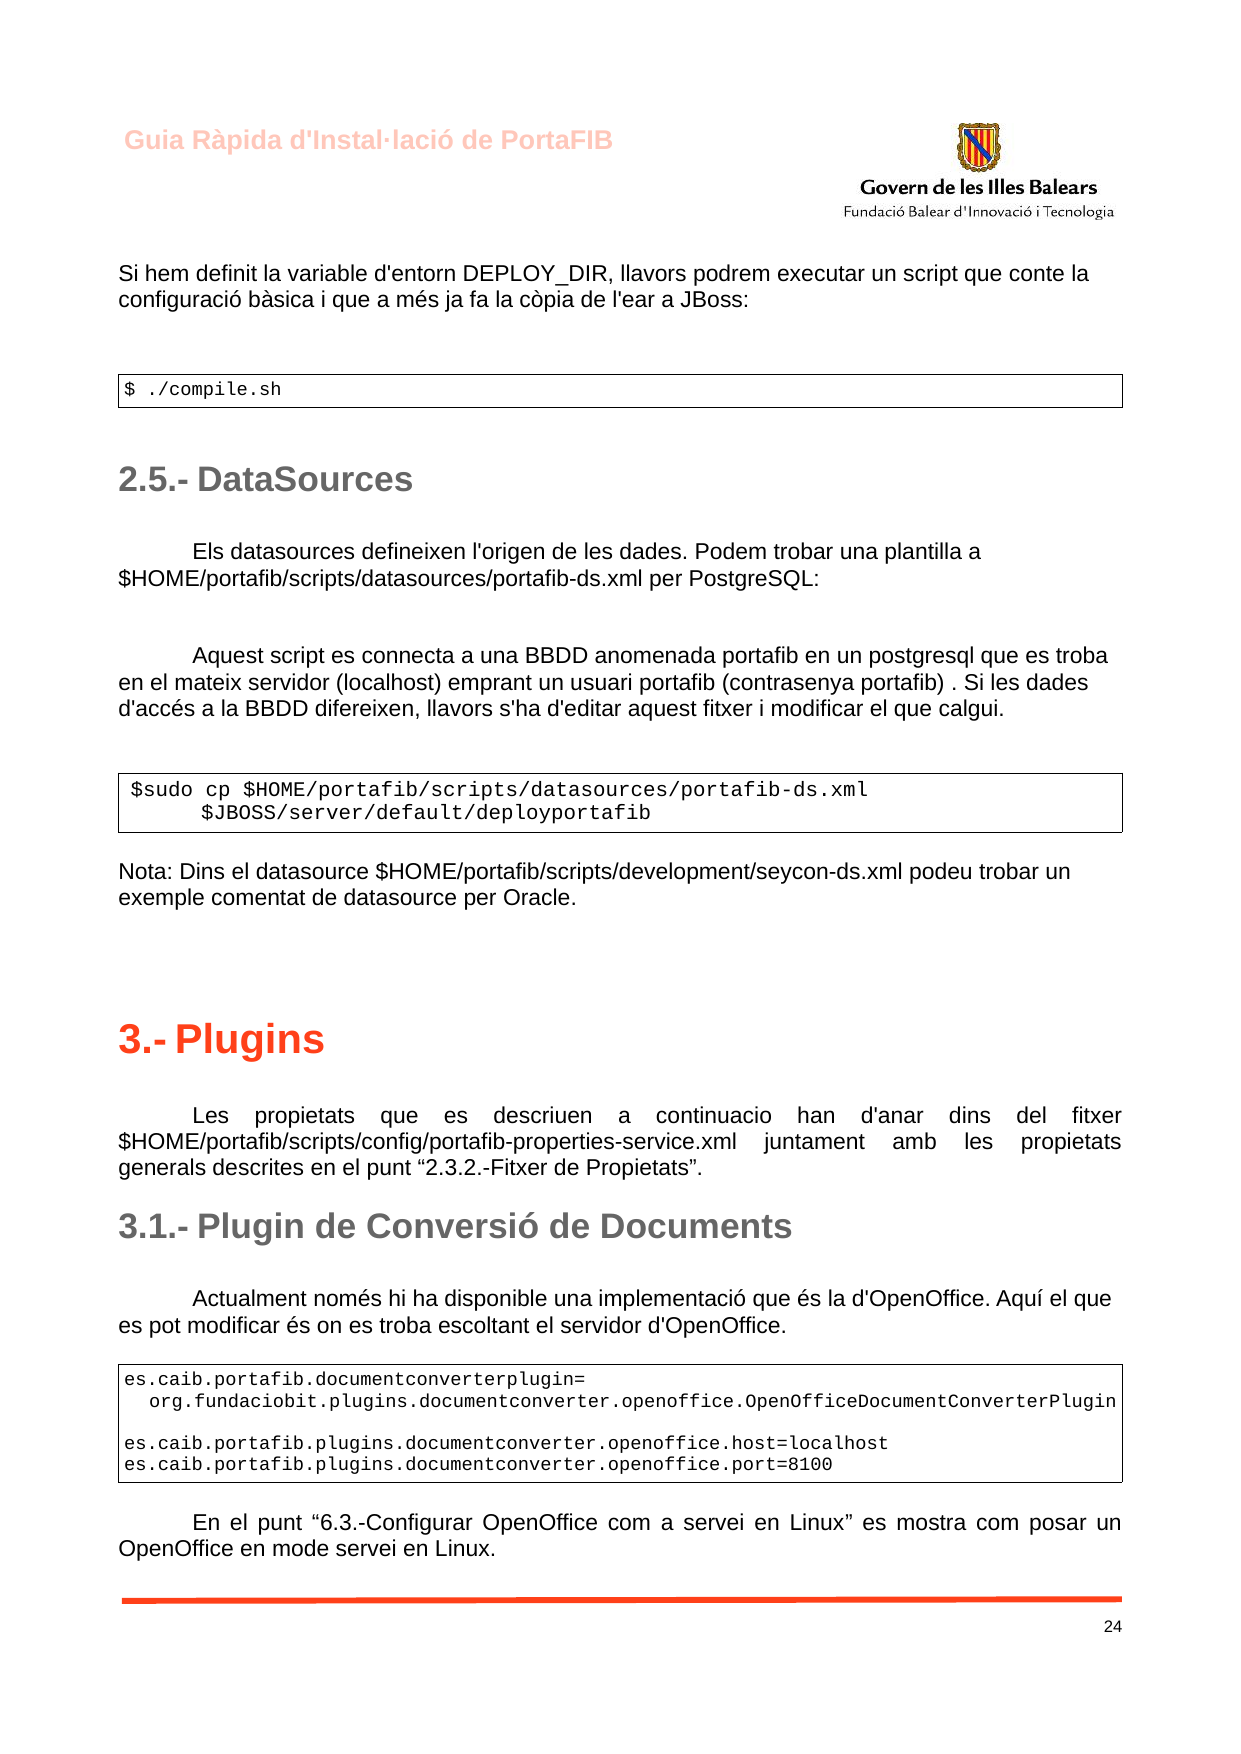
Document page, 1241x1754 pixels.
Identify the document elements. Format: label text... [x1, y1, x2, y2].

text Nota: Dins el datasource $HOME/portafib/scripts/development/seycon-ds.xml podeu trobar un exemple comentat de datasource per Oracle. [118, 858, 1122, 911]
picture [840, 123, 1117, 220]
text Els datasources defineixen l'origen de les dades. Podem trobar una plantilla a $HOME/portafib/scripts/datasources/portafib-ds.xml per PostgreSQL: [118, 538, 1122, 591]
text Si hem definit la variable d'entorn DEPLOY_DIR, llavors podrem executar un script que conte la configuració bàsica i que a més ja fa la còpia de l'ear a JBoss: [118, 260, 1122, 313]
subtitle Plugins [118, 1015, 1122, 1063]
text En el punt “6.3Configurar OpenOffice com a servei en Linux” es mostra com posar un OpenOffice en mode servei en Linux. [118, 1508, 1122, 1561]
text Aquest script es connecta a una BBDD anomenada portafib en un postgresql que es troba en el mateix servidor (localhost) emprant un usuari portafib (contrasenya portafib) . Si les dades d'accés a la BBDD difereixen, llavors s'ha d'editar aquest fitxer i modificar el que calgui. [118, 642, 1122, 721]
subtitle DataSources [118, 459, 1122, 499]
text Actualment només hi ha disponible una implementació que és la d'OpenOffice. Aquí el que es pot modificar és on es troba escoltant el servidor d'OpenOffice. [118, 1285, 1122, 1338]
table_header $sudo cp $HOME/portafib/scripts/datasources/portafib-ds.xml $JBOSS/server/default/deployportafib [119, 774, 1122, 832]
table_header es.caib.portafib.documentconverterplugin= org.fundaciobit.plugins.documentconverter.openoffice.OpenOfficeDocumentConverterPlugin es.caib.portafib.plugins.documentconverter.openoffice.host=localhost es.caib.portafib.plugins.documentconverter.openoffice.port=8100 [119, 1365, 1122, 1482]
table_header $ ./compile.sh [119, 375, 1122, 407]
text Les propietats que es descriuen a continuacio han d'anar dins del fitxer $HOME/portafib/scripts/config/portafib-properties-service.xml juntament amb les propietats generals descrites en el punt “2.3.2Fitxer de Propietats”. [118, 1102, 1122, 1181]
subtitle Plugin de Conversió de Documents [118, 1206, 1122, 1246]
